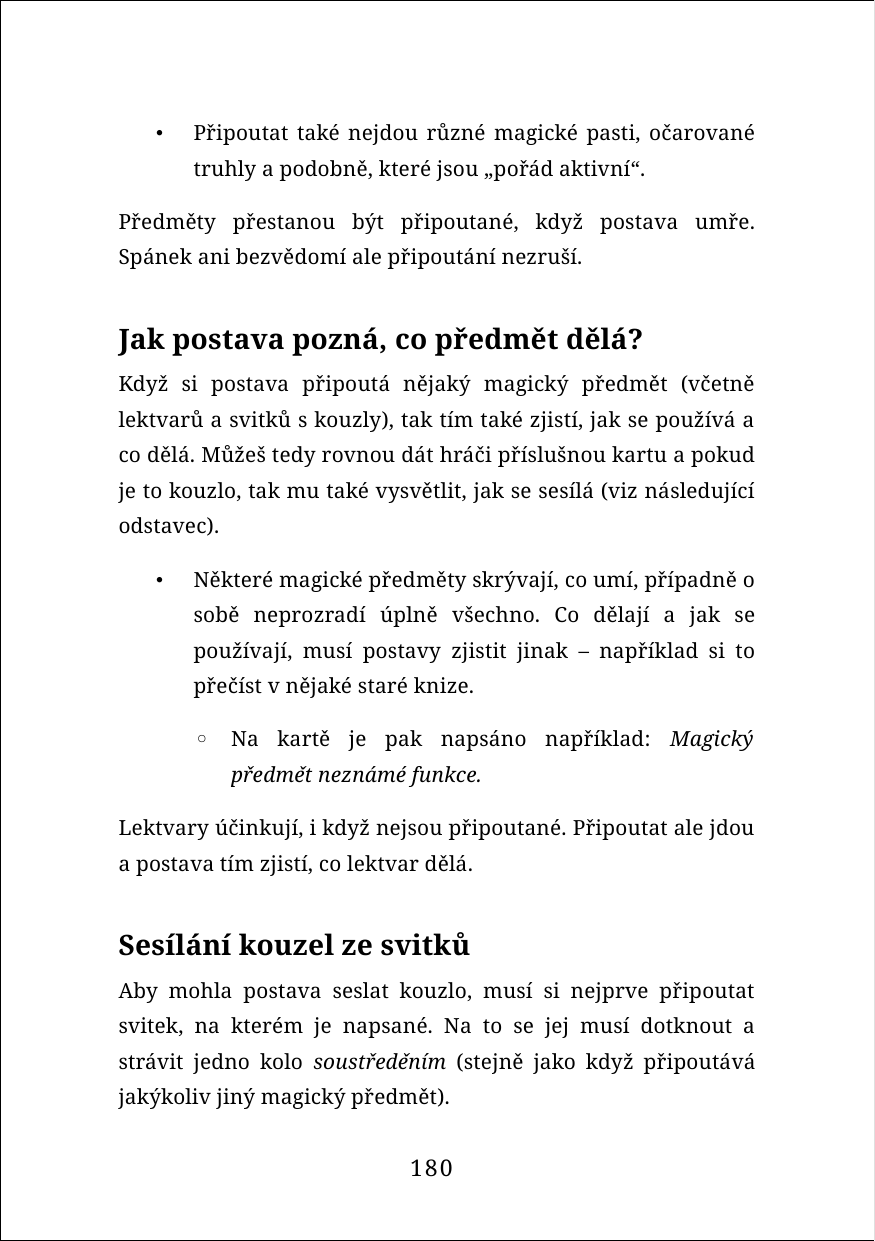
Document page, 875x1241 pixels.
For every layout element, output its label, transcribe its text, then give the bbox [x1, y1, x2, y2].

list Připoutat také nejdou různé magické pasti, očarované truhly a podobně, které jsou „pořád aktivní“. [156, 118, 756, 182]
subtitle Sesílání kouzel ze svitků [118, 926, 756, 964]
text Aby mohla postava seslat kouzlo, musí si nejprve připoutat svitek, na kterém je napsané. Na to se jej musí dotknout a strávit jedno kolo soustředěním (stejně jako když připoutává jakýkoliv jiný magický předmět). [118, 976, 756, 1111]
text Předměty přestanou být připoutané, když postava umře. Spánek ani bezvědomí ale připoutání nezruší. [118, 207, 756, 271]
subtitle Jak postava pozná, co předmět dělá? [118, 319, 756, 358]
text Když si postava připoutá nějaký magický předmět (včetně lektvarů a svitků s kouzly), tak tím také zjistí, jak se používá a co dělá. Můžeš tedy rovnou dát hráči příslušnou kartu a pokud je to kouzlo, tak mu také vysvětlit, jak se sesílá (viz následující odstavec). [118, 369, 756, 540]
text Lektvary účinkují, i když nejsou připoutané. Připoutat ale jdou a postava tím zjistí, co lektvar dělá. [118, 813, 756, 877]
list Na kartě je pak napsáno například: Magický předmět neznámé funkce. [193, 724, 756, 788]
list Některé magické předměty skrývají, co umí, případně o sobě neprozradí úplně všechno. Co dělají a jak se používají, musí postavy zjistit jinak – například si to přečíst v nějaké staré knize. [156, 565, 756, 700]
